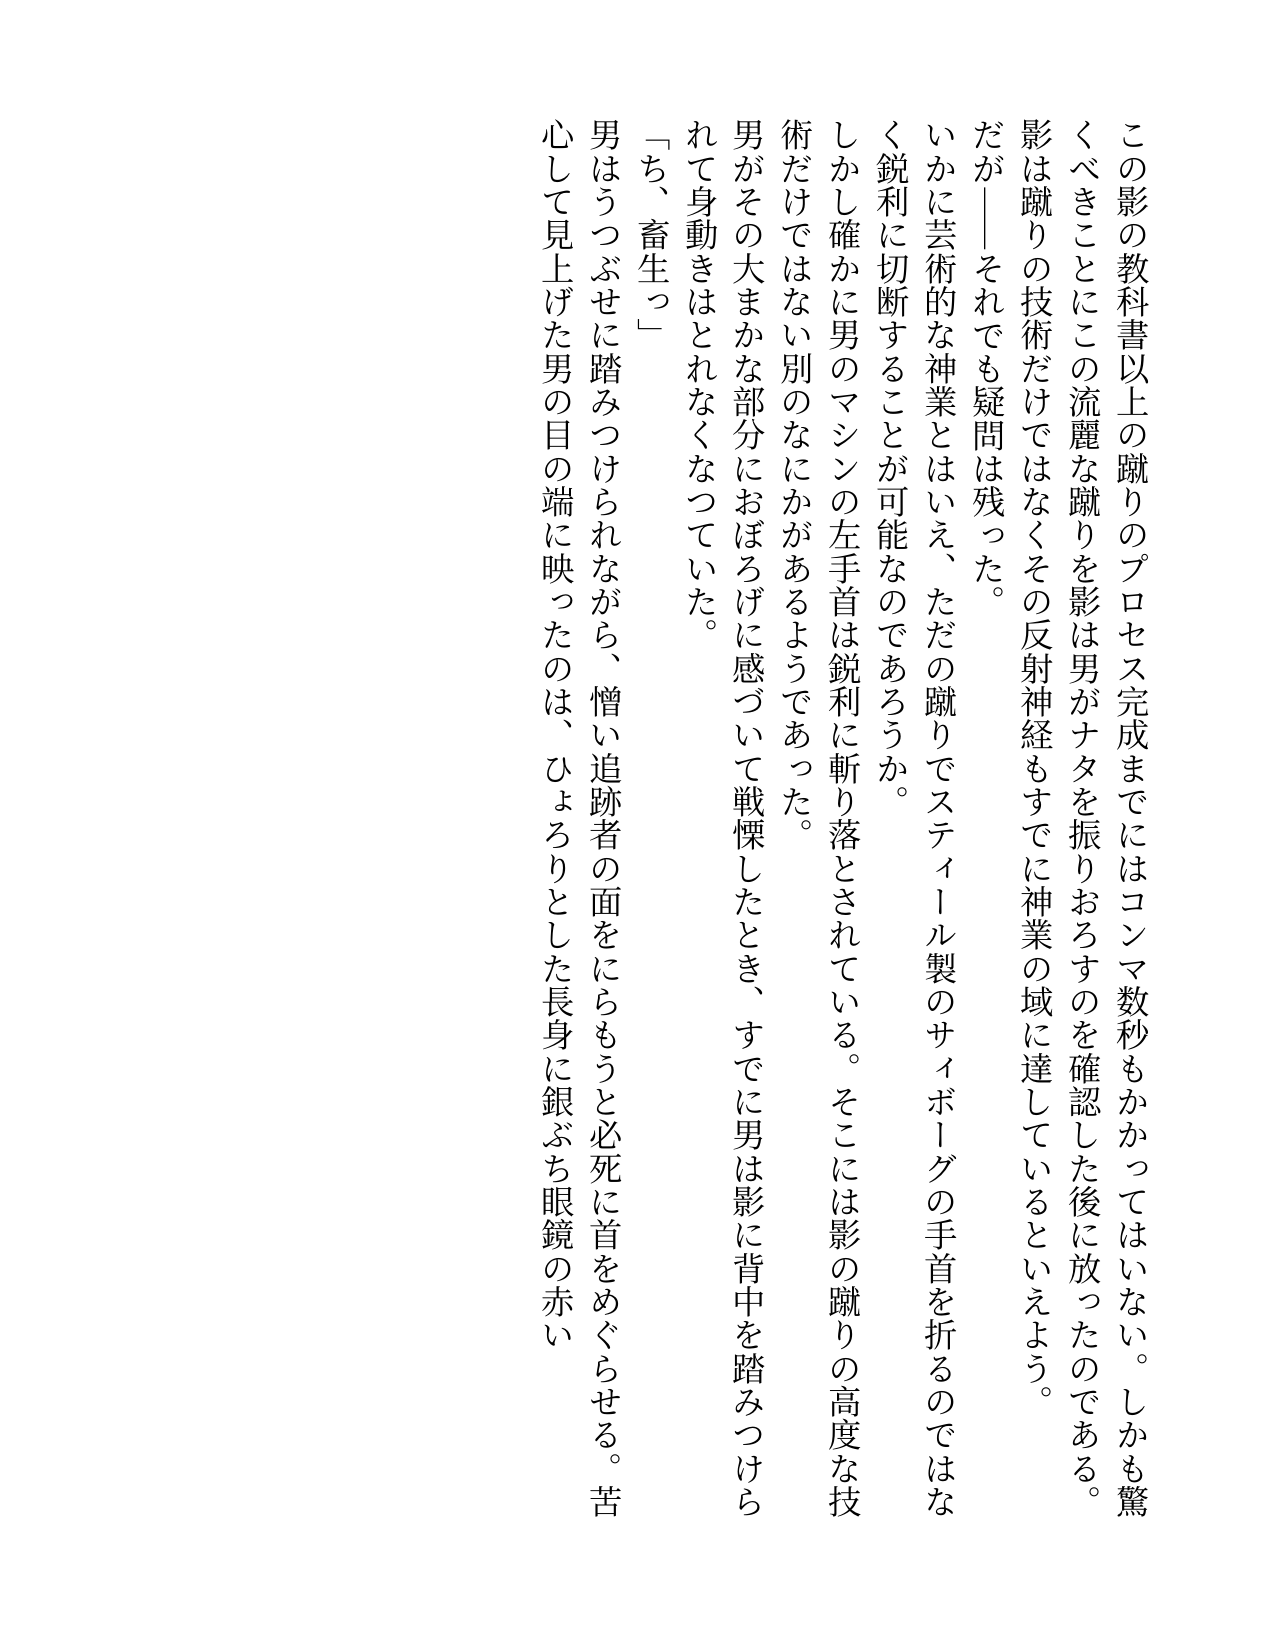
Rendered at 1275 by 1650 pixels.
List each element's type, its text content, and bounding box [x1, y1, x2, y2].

text いかに芸術的な神業とはいえ、ただの蹴りでスティール製のサィボーグの手首を折るのではなく鋭利に切断することが可能なのであろうか。 [869, 118, 965, 1532]
text 男がその大まかな部分におぼろげに感づいて戦慄したとき、すでに男は影に背中を踏みつけられて身動きはとれなくなつていた。 [678, 118, 773, 1532]
text しかし確かに男のマシンの左手首は鋭利に斬り落とされている。そこには影の蹴りの高度な技術だけではない別のなにかがあるようであった。 [773, 118, 869, 1532]
text 「ち、畜生っ」 [630, 118, 678, 1532]
text 男はうつぶせに踏みつけられながら、憎い追跡者の面をにらもうと必死に首をめぐらせる。苦心して見上げた男の目の端に映ったのは、ひょろりとした長身に銀ぶち眼鏡の赤い [534, 118, 630, 1532]
text この影の教科書以上の蹴りのプロセス完成までにはコンマ数秒もかかってはいない。しかも驚くべきことにこの流麗な蹴りを影は男がナタを振りおろすのを確認した後に放ったのである。影は蹴りの技術だけではなくその反射神経もすでに神業の域に達しているといえよう。 [1013, 118, 1157, 1532]
text だが——それでも疑問は残った。 [965, 118, 1013, 1532]
